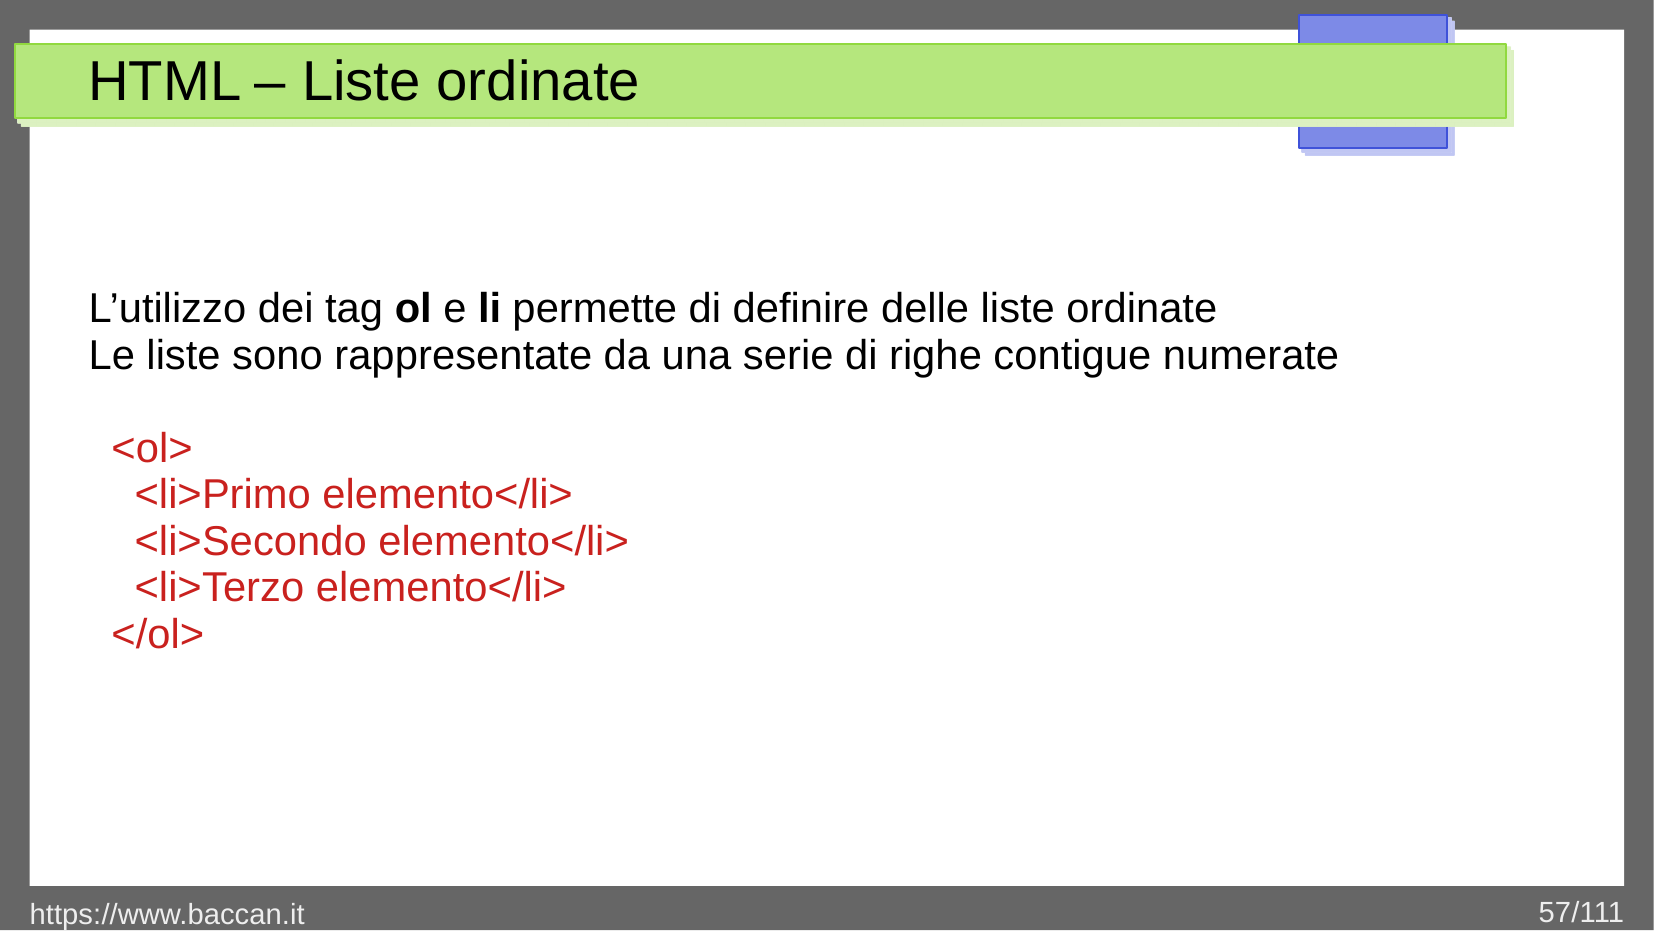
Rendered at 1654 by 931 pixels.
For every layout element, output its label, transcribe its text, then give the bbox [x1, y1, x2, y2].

title HTML – Liste ordinate [88, 44, 1506, 113]
text_box L’utilizzo dei tag ol e li permette di definire delle liste ordinate Le liste sono rappresentate da una serie di righe contigue numerate <ol> <li>Primo elemento</li> <li>Secondo elemento</li> <li>Terzo elemento</li> </ol> [88, 113, 1565, 876]
